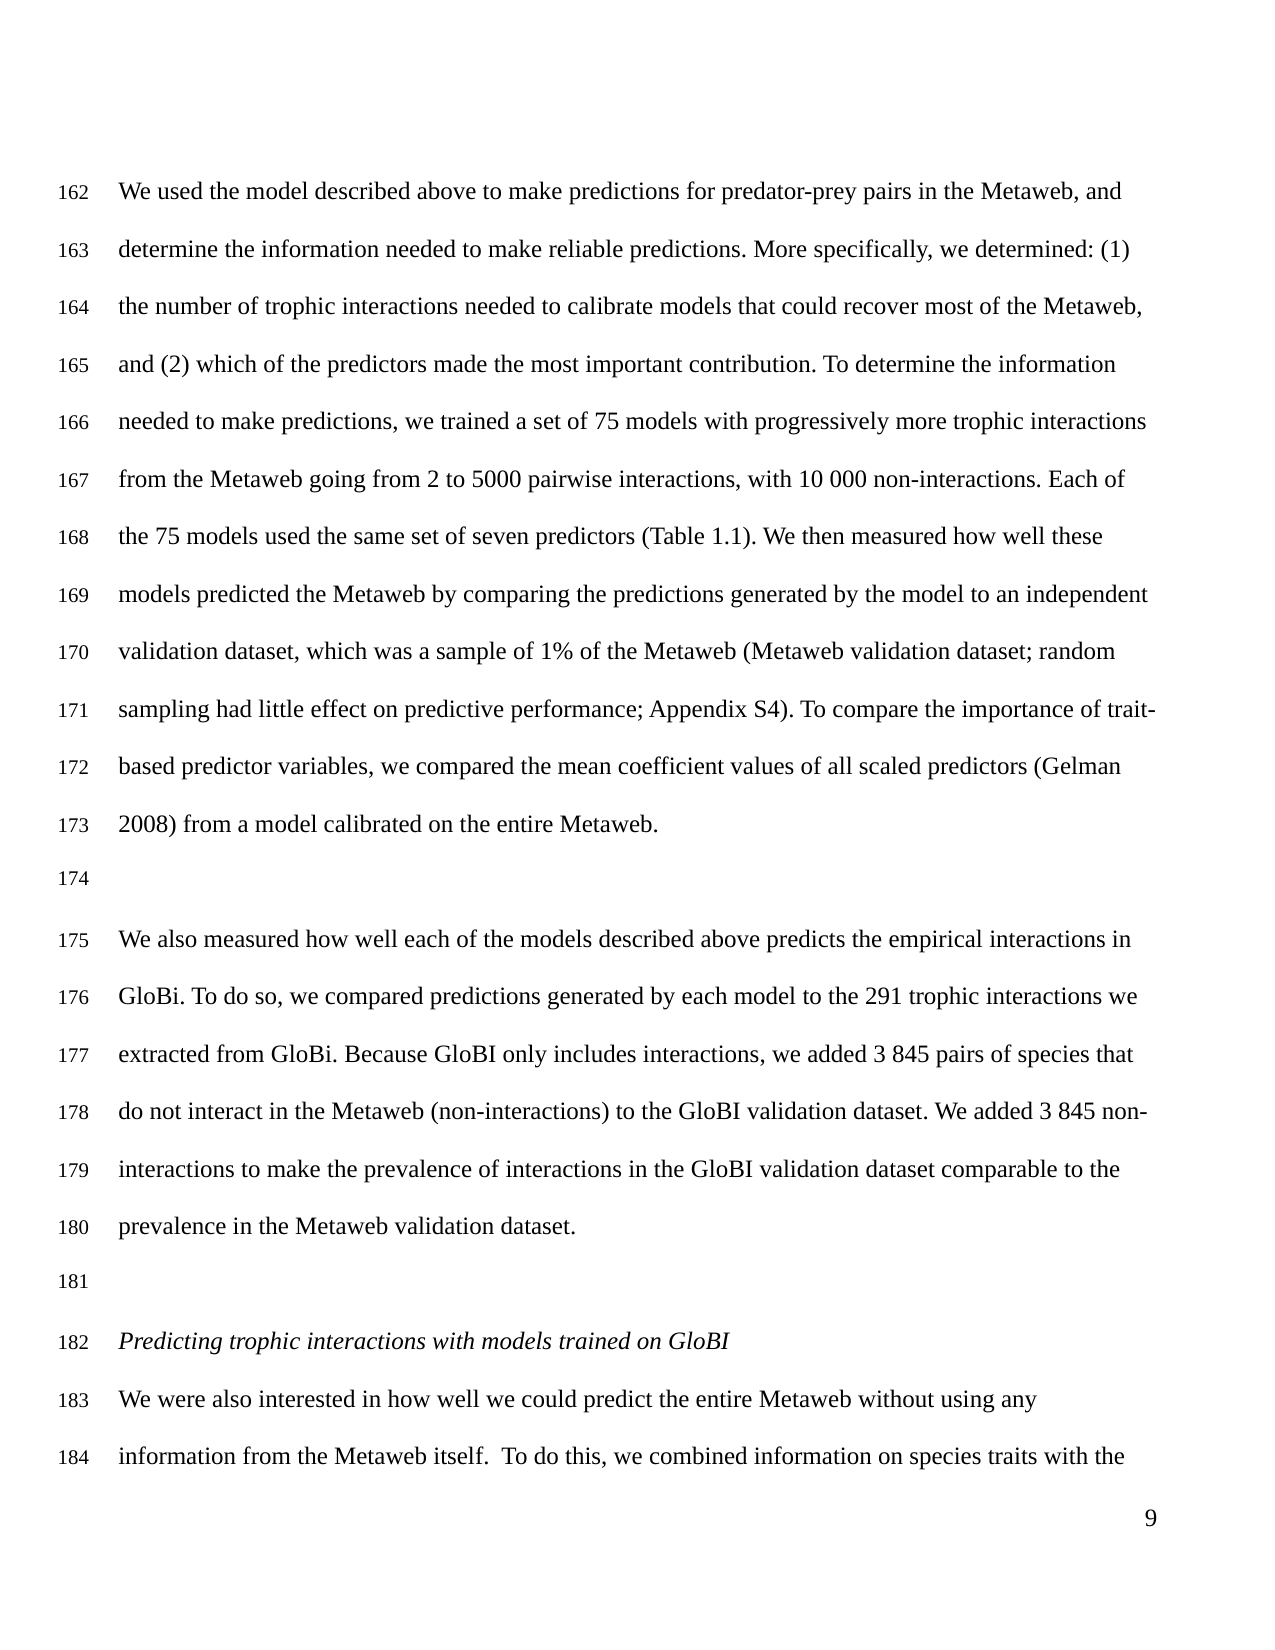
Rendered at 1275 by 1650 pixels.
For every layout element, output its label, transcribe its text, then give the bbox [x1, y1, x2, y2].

text We used the model described above to make predictions for predator-prey pairs in the Metaweb, and determine the information needed to make reliable predictions. More specifically, we determined: (1) the number of trophic interactions needed to calibrate models that could recover most of the Metaweb, and (2) which of the predictors made the most important contribution. To determine the information needed to make predictions, we trained a set of 75 models with progressively more trophic interactions from the Metaweb going from 2 to 5000 pairwise interactions, with 10 000 non-interactions. Each of the 75 models used the same set of seven predictors (Table 1.1). We then measured how well these models predicted the Metaweb by comparing the predictions generated by the model to an independent validation dataset, which was a sample of 1% of the Metaweb (Metaweb validation dataset; random sampling had little effect on predictive performance; Appendix S4). To compare the importance of trait-based predictor variables, we compared the mean coefficient values of all scaled predictors (Gelman 2008) from a model calibrated on the entire Metaweb. [118, 176, 1157, 838]
text Predicting trophic interactions with models trained on GloBI [118, 1326, 1157, 1355]
text We also measured how well each of the models described above predicts the empirical interactions in GloBi. To do so, we compared predictions generated by each model to the 291 trophic interactions we extracted from GloBi. Because GloBI only includes interactions, we added 3 845 pairs of species that do not interact in the Metaweb (non-interactions) to the GloBI validation dataset. We added 3 845 non-interactions to make the prevalence of interactions in the GloBI validation dataset comparable to the prevalence in the Metaweb validation dataset. [118, 924, 1157, 1240]
text We were also interested in how well we could predict the entire Metaweb without using any information from the Metaweb itself. To do this, we combined information on species traits with the [118, 1384, 1157, 1470]
